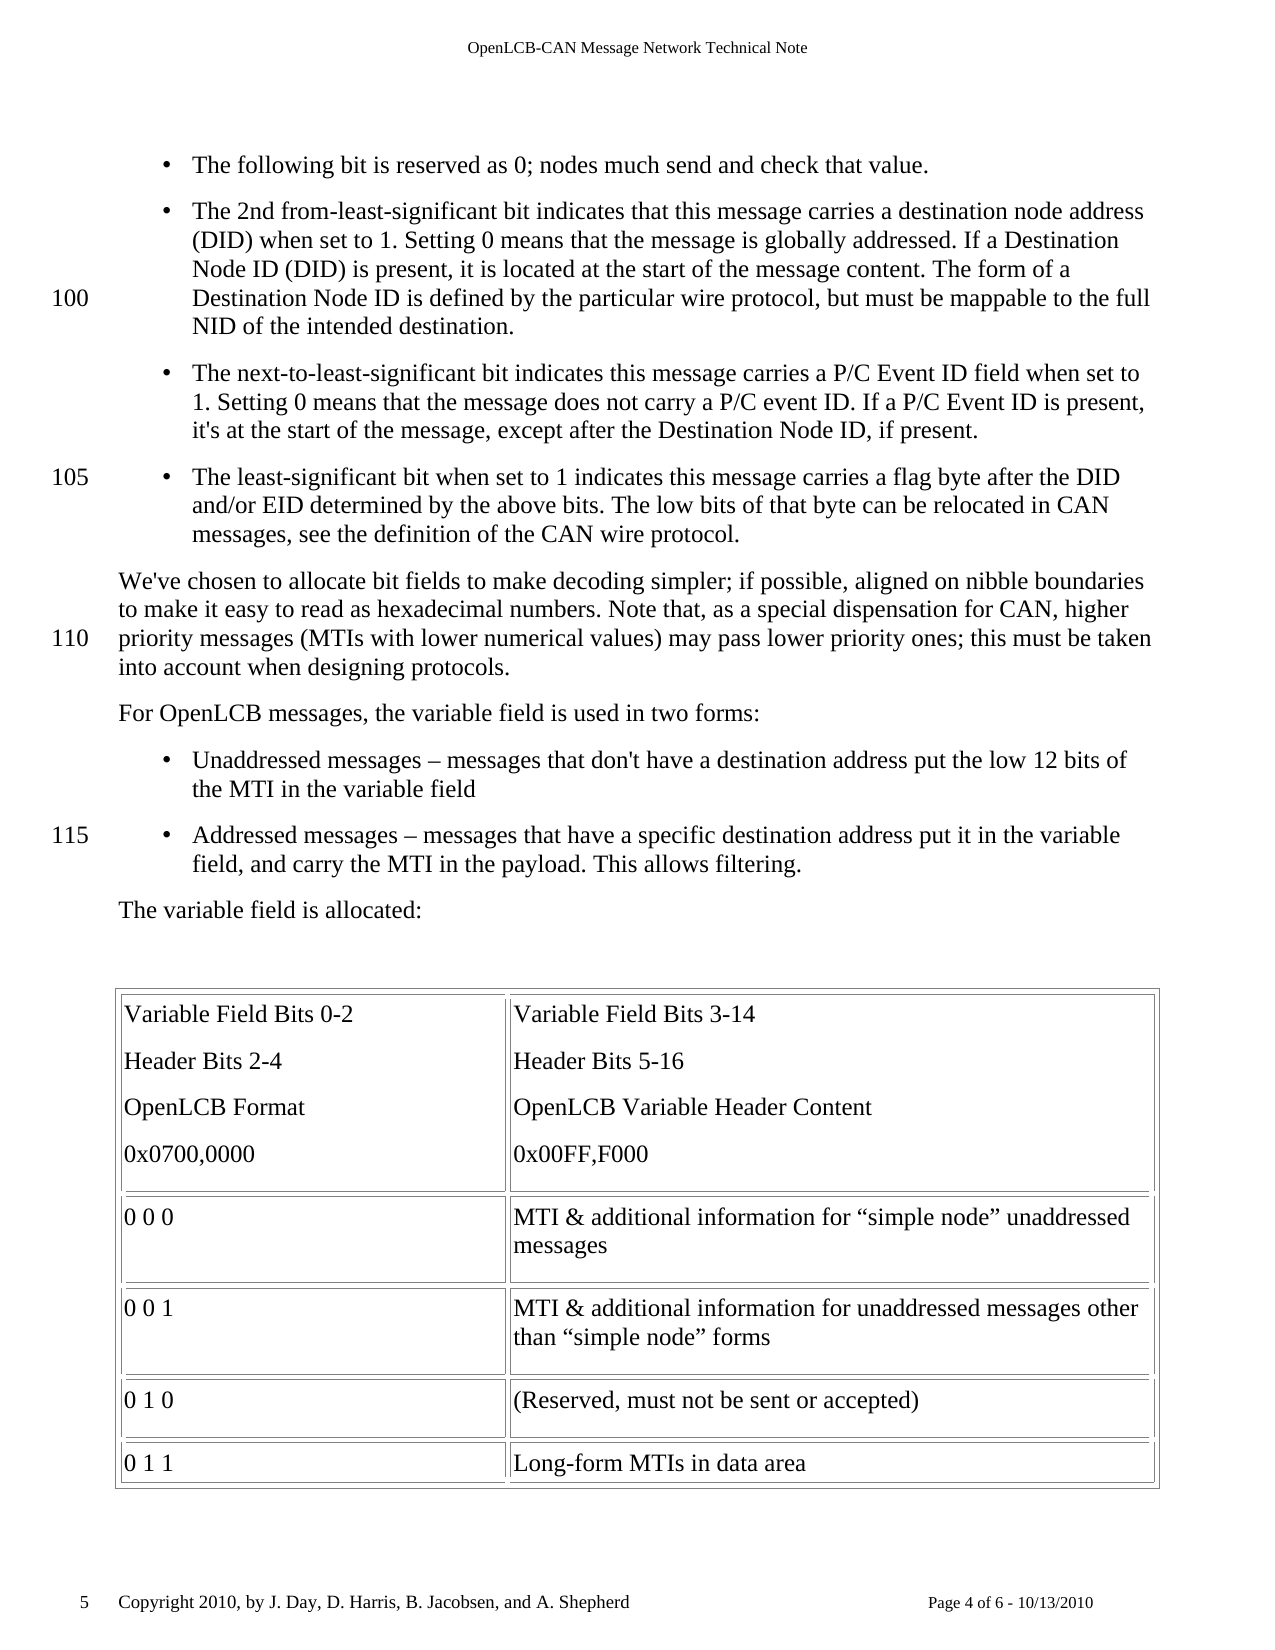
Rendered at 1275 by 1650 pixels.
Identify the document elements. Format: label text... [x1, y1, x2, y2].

table_cell (Reserved, must not be sent or accepted) [508, 1374, 1157, 1437]
table_cell Long-form MTIs in data area [508, 1437, 1157, 1482]
table_header Variable Field Bits 3-14 Header Bits 5-16 OpenLCB Variable Header Content 0x00FF,F000 [508, 989, 1157, 1191]
table_cell 0 0 1 [118, 1282, 508, 1374]
text We've chosen to allocate bit fields to make decoding simpler; if possible, aligned on nibble boundaries to make it easy to read as hexadecimal numbers. Note that, as a special dispensation for CAN, higher priority messages (MTIs with lower numerical values) may pass lower priority ones; this must be taken into account when designing protocols. [118, 566, 1157, 681]
list Addressed messages – messages that have a specific destination address put it in the variable field, and carry the MTI in the payload. This allows filtering. [162, 820, 1157, 878]
text The variable field is allocated: [118, 895, 1157, 924]
text For OpenLCB messages, the variable field is used in two forms: [118, 698, 1157, 727]
list The next-to-least-significant bit indicates this message carries a P/C Event ID field when set to 1. Setting 0 means that the message does not carry a P/C event ID. If a P/C Event ID is present, it's at the start of the message, except after the Destination Node ID, if present. [162, 358, 1157, 444]
table_cell 0 0 0 [118, 1191, 508, 1282]
list The 2nd from-least-significant bit indicates that this message carries a destination node address (DID) when set to 1. Setting 0 means that the message is globally addressed. If a Destination Node ID (DID) is present, it is located at the start of the message content. The form of a Destination Node ID is defined by the particular wire protocol, but must be mappable to the full NID of the intended destination. [162, 196, 1157, 340]
table_cell MTI & additional information for unaddressed messages other than “simple node” forms [508, 1282, 1157, 1374]
list The following bit is reserved as 0; nodes much send and check that value. [162, 150, 1157, 179]
list The least-significant bit when set to 1 indicates this message carries a flag byte after the DID and/or EID determined by the above bits. The low bits of that byte can be relocated in CAN messages, see the definition of the CAN wire protocol. [162, 462, 1157, 548]
table_cell 0 1 0 [118, 1374, 508, 1437]
list Unaddressed messages – messages that don't have a destination address put the low 12 bits of the MTI in the variable field [162, 745, 1157, 802]
table_header Variable Field Bits 0-2 Header Bits 2-4 OpenLCB Format 0x0700,0000 [118, 989, 508, 1191]
table_cell 0 1 1 [118, 1437, 508, 1482]
table_cell MTI & additional information for “simple node” unaddressed messages [508, 1191, 1157, 1282]
